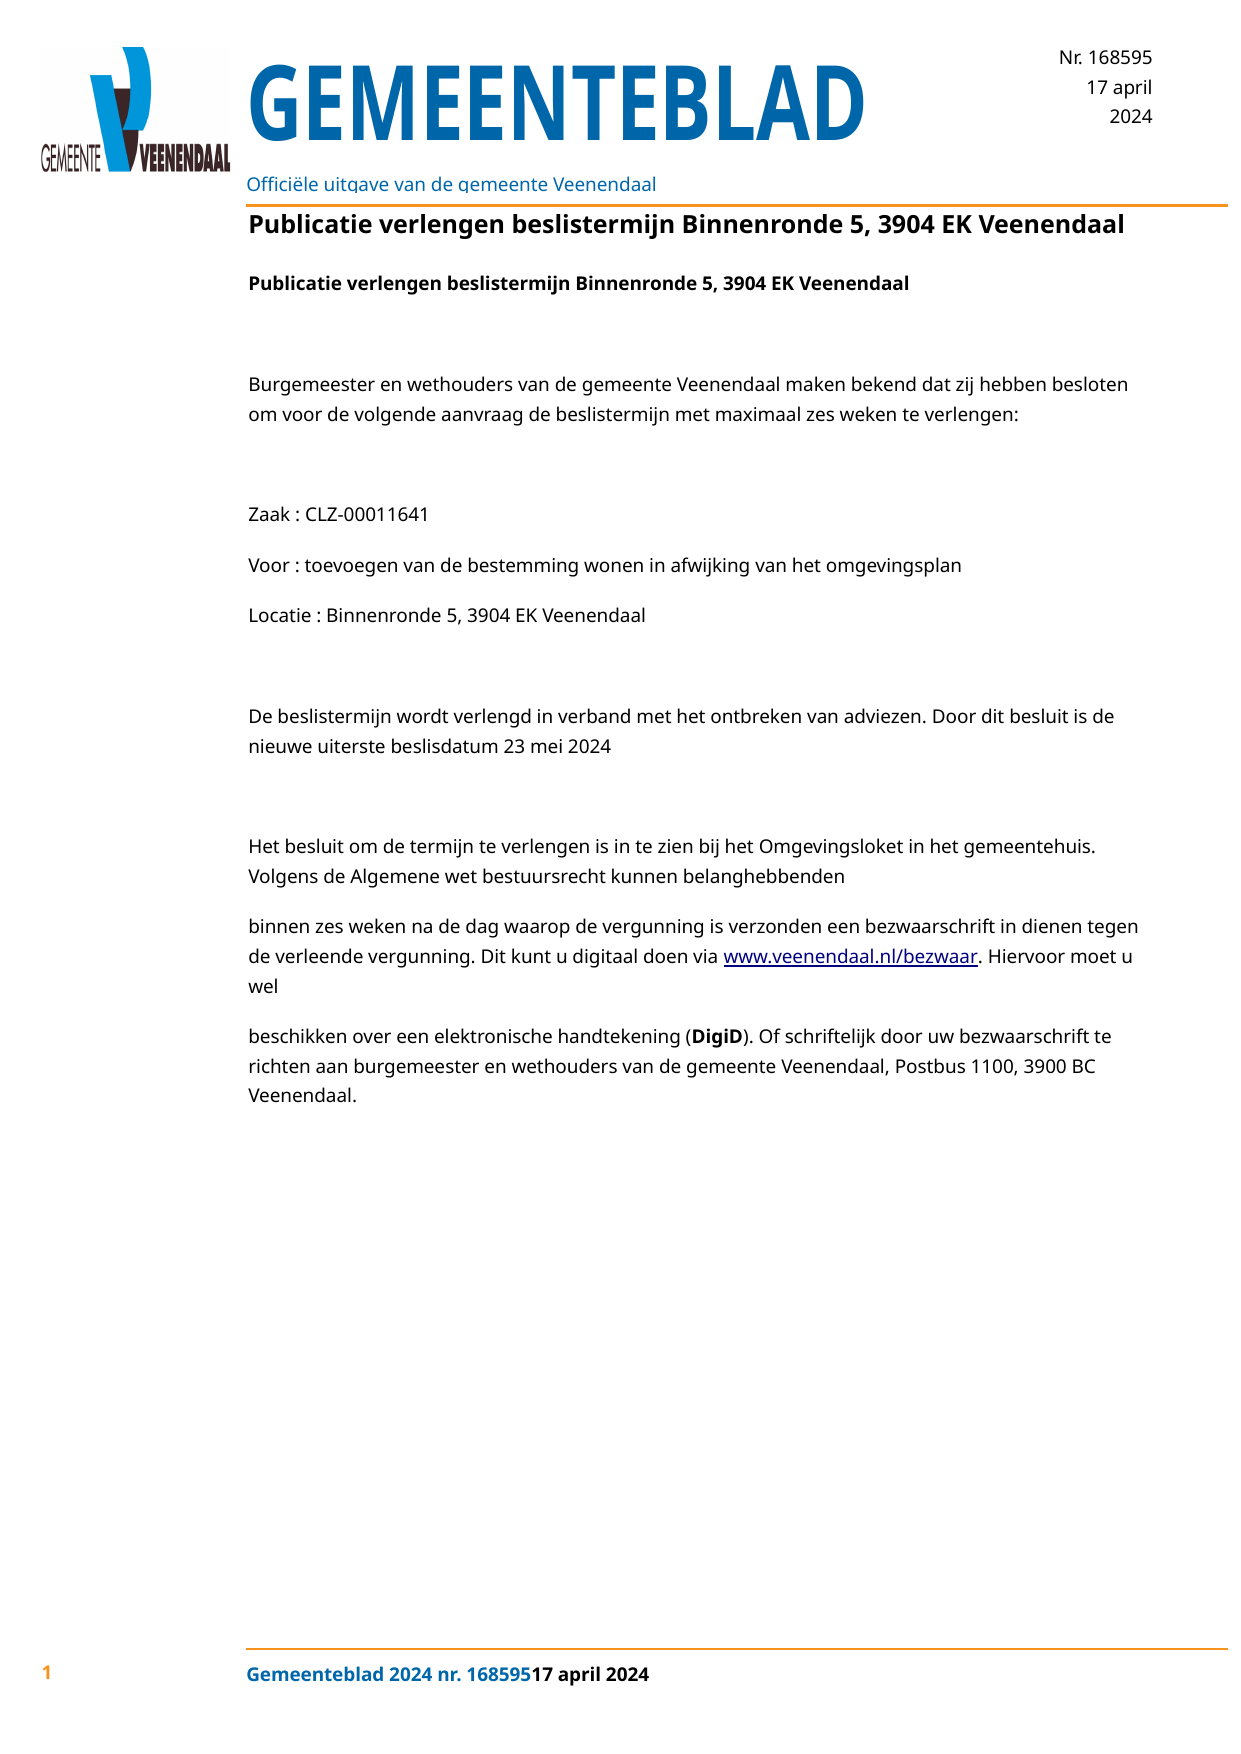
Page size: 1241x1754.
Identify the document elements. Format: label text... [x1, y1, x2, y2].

text Zaak : CLZ-00011641 [248, 502, 1152, 527]
text beschikken over een elektronische handtekening (DigiD). Of schriftelijk door uw bezwaarschrift te richten aan burgemeester en wethouders van de gemeente Veenendaal, Postbus 1100, 3900 BC Veenendaal. [248, 1023, 1152, 1108]
text Het besluit om de termijn te verlengen is in te zien bij het Omgevingsloket in het gemeentehuis. Volgens de Algemene wet bestuursrecht kunnen belanghebbenden [248, 834, 1152, 889]
text Locatie : Binnenronde 5, 3904 EK Veenendaal [248, 602, 1152, 628]
text binnen zes weken na de dag waarop de vergunning is verzonden een bezwaarschrift in dienen tegen de verleende vergunning. Dit kunt u digitaal doen via www.veenendaal.nl/bezwaar. Hiervoor moet u wel [248, 914, 1152, 998]
picture [41, 47, 130, 172]
text Voor : toevoegen van de bestemming wonen in afwijking van het omgevingsplan [248, 552, 1152, 578]
picture [123, 47, 231, 172]
text Publicatie verlengen beslistermijn Binnenronde 5, 3904 EK Veenendaal [248, 270, 1152, 296]
text Publicatie verlengen beslistermijn Binnenronde 5, 3904 EK Veenendaal [248, 207, 1152, 241]
text De beslistermijn wordt verlengd in verband met het ontbreken van adviezen. Door dit besluit is de nieuwe uiterste beslisdatum 23 mei 2024 [248, 703, 1152, 758]
text Burgemeester en wethouders van de gemeente Veenendaal maken bekend dat zij hebben besloten om voor de volgende aanvraag de beslistermijn met maximaal zes weken te verlengen: [248, 371, 1152, 426]
